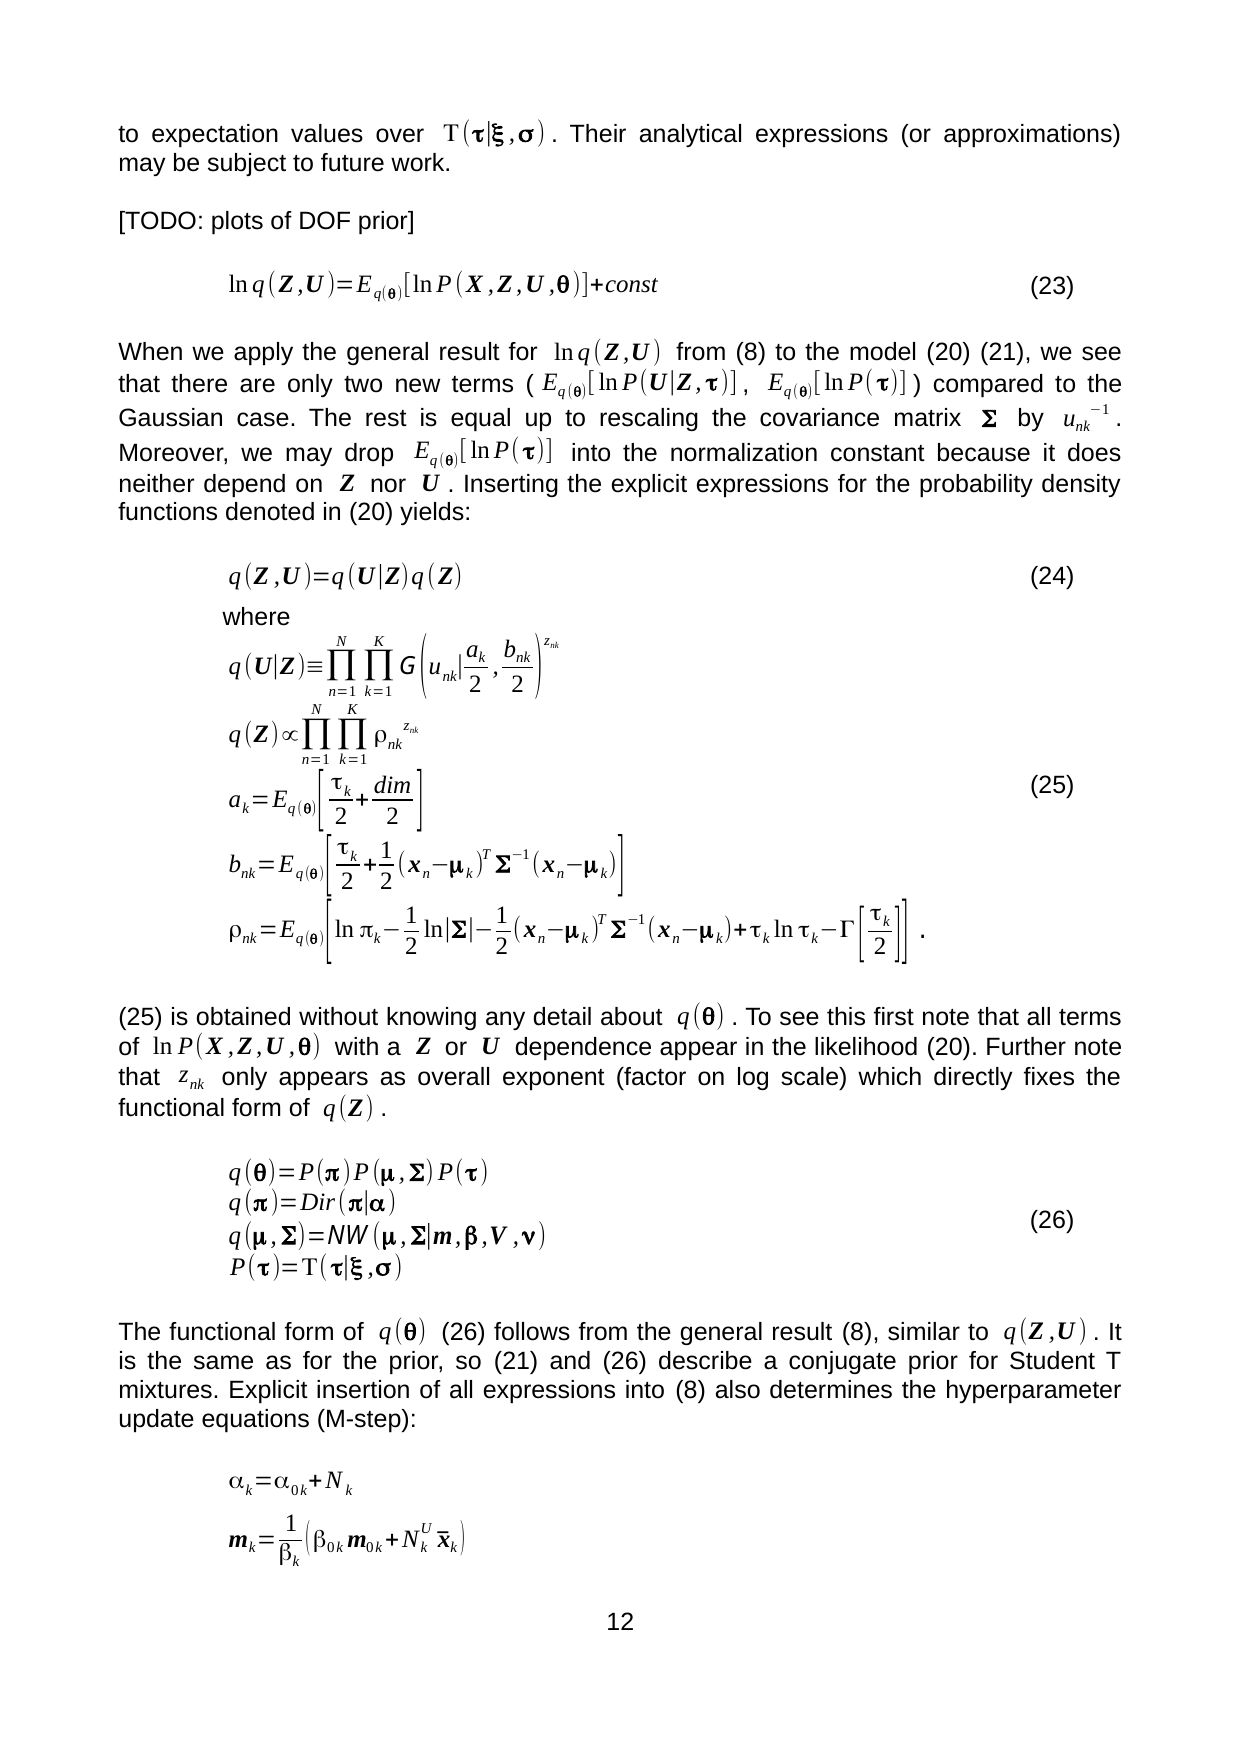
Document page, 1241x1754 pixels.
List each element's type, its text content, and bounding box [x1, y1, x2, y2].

table_header (24) [1024, 555, 1123, 596]
table_header (26) [1024, 1151, 1123, 1287]
table_header (25) [1024, 596, 1123, 972]
table_header (23) [1024, 263, 1123, 308]
table_header where . [217, 596, 1024, 972]
text When we apply the general result for from (8) to the model (20) (21), we see that there are only two new terms (, ) compared to the Gaussian case. The rest is equal up to rescaling the covariance matrix by . Moreover, we may drop into the normalization constant because it does neither depend on nor . Inserting the explicit expressions for the probability density functions denoted in (20) yields: [118, 337, 1122, 526]
table_cell [217, 1504, 1024, 1575]
table_header [217, 263, 1024, 308]
table_header [217, 555, 1024, 596]
table_header [118, 1461, 217, 1504]
text (25) is obtained without knowing any detail about . To see this first note that all terms of with a or dependence appear in the likelihood (20). Further note that only appears as overall exponent (factor on log scale) which directly fixes the functional form of . [118, 1001, 1122, 1123]
table_header [1024, 1461, 1123, 1504]
table_header [118, 263, 217, 308]
table_cell [1024, 1504, 1123, 1575]
text The functional form of (26) follows from the general result (8), similar to . It is the same as for the prior, so (21) and (26) describe a conjugate prior for Student T mixtures. Explicit insertion of all expressions into (8) also determines the hyperparameter update equations (M-step): [118, 1316, 1122, 1433]
table_header [216, 1151, 1024, 1287]
table_header [118, 1151, 216, 1287]
text [TODO: plots of DOF prior] [118, 206, 1122, 234]
table_header [217, 1461, 1024, 1504]
table_header [118, 596, 217, 972]
table_header [118, 555, 217, 596]
table_cell [118, 1504, 217, 1575]
text to expectation values over . Their analytical expressions (or approximations) may be subject to future work. [118, 118, 1122, 177]
